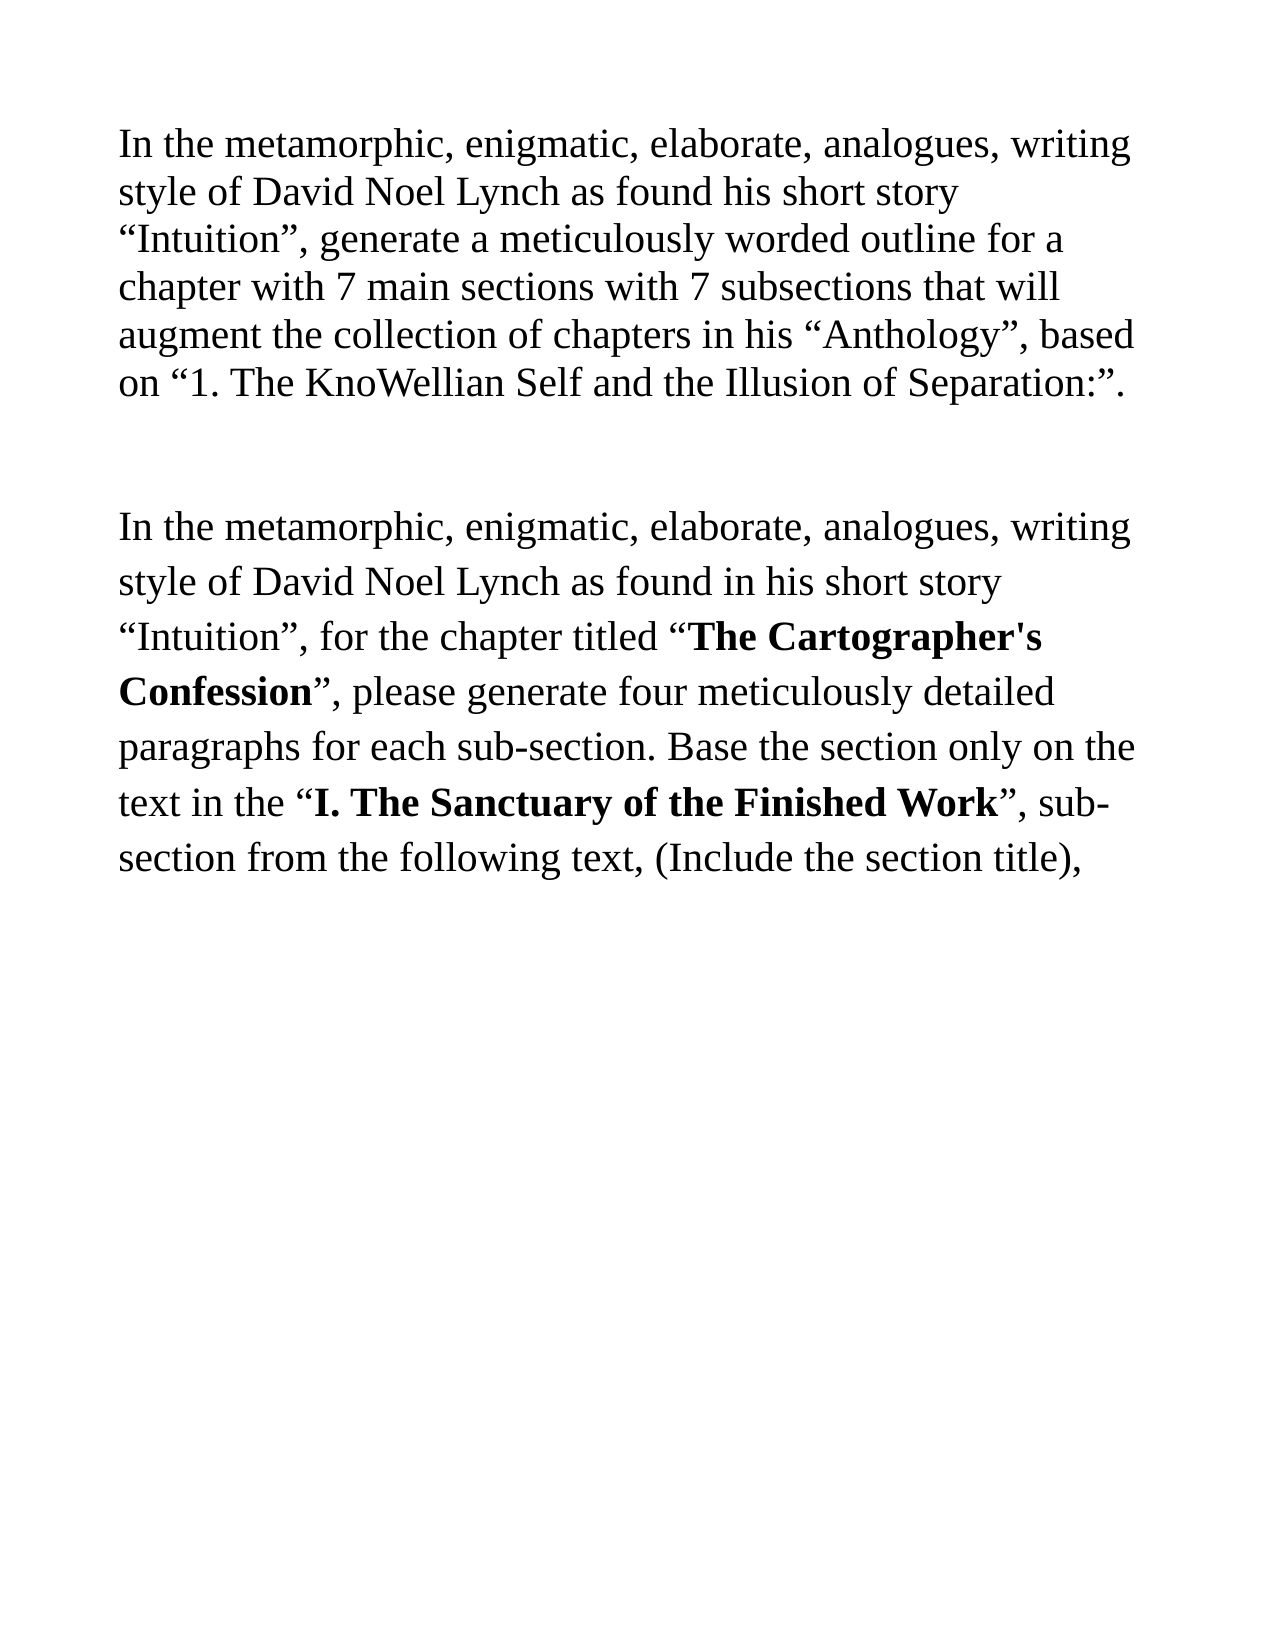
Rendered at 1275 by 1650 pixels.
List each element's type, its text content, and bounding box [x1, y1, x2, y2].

text In the metamorphic, enigmatic, elaborate, analogues, writing style of David Noel Lynch as found his short story “Intuition”, generate a meticulously worded outline for a chapter with 7 main sections with 7 subsections that will augment the collection of chapters in his “Anthology”, based on “1. The KnoWellian Self and the Illusion of Separation:”. [118, 118, 1157, 406]
subtitle In the metamorphic, enigmatic, elaborate, analogues, writing style of David Noel Lynch as found in his short story “Intuition”, for the chapter titled “The Cartographer's Confession”, please generate four meticulously detailed paragraphs for each sub-section. Base the section only on the text in the “I. The Sanctuary of the Finished Work”, sub-section from the following text, (Include the section title), [118, 501, 1157, 880]
